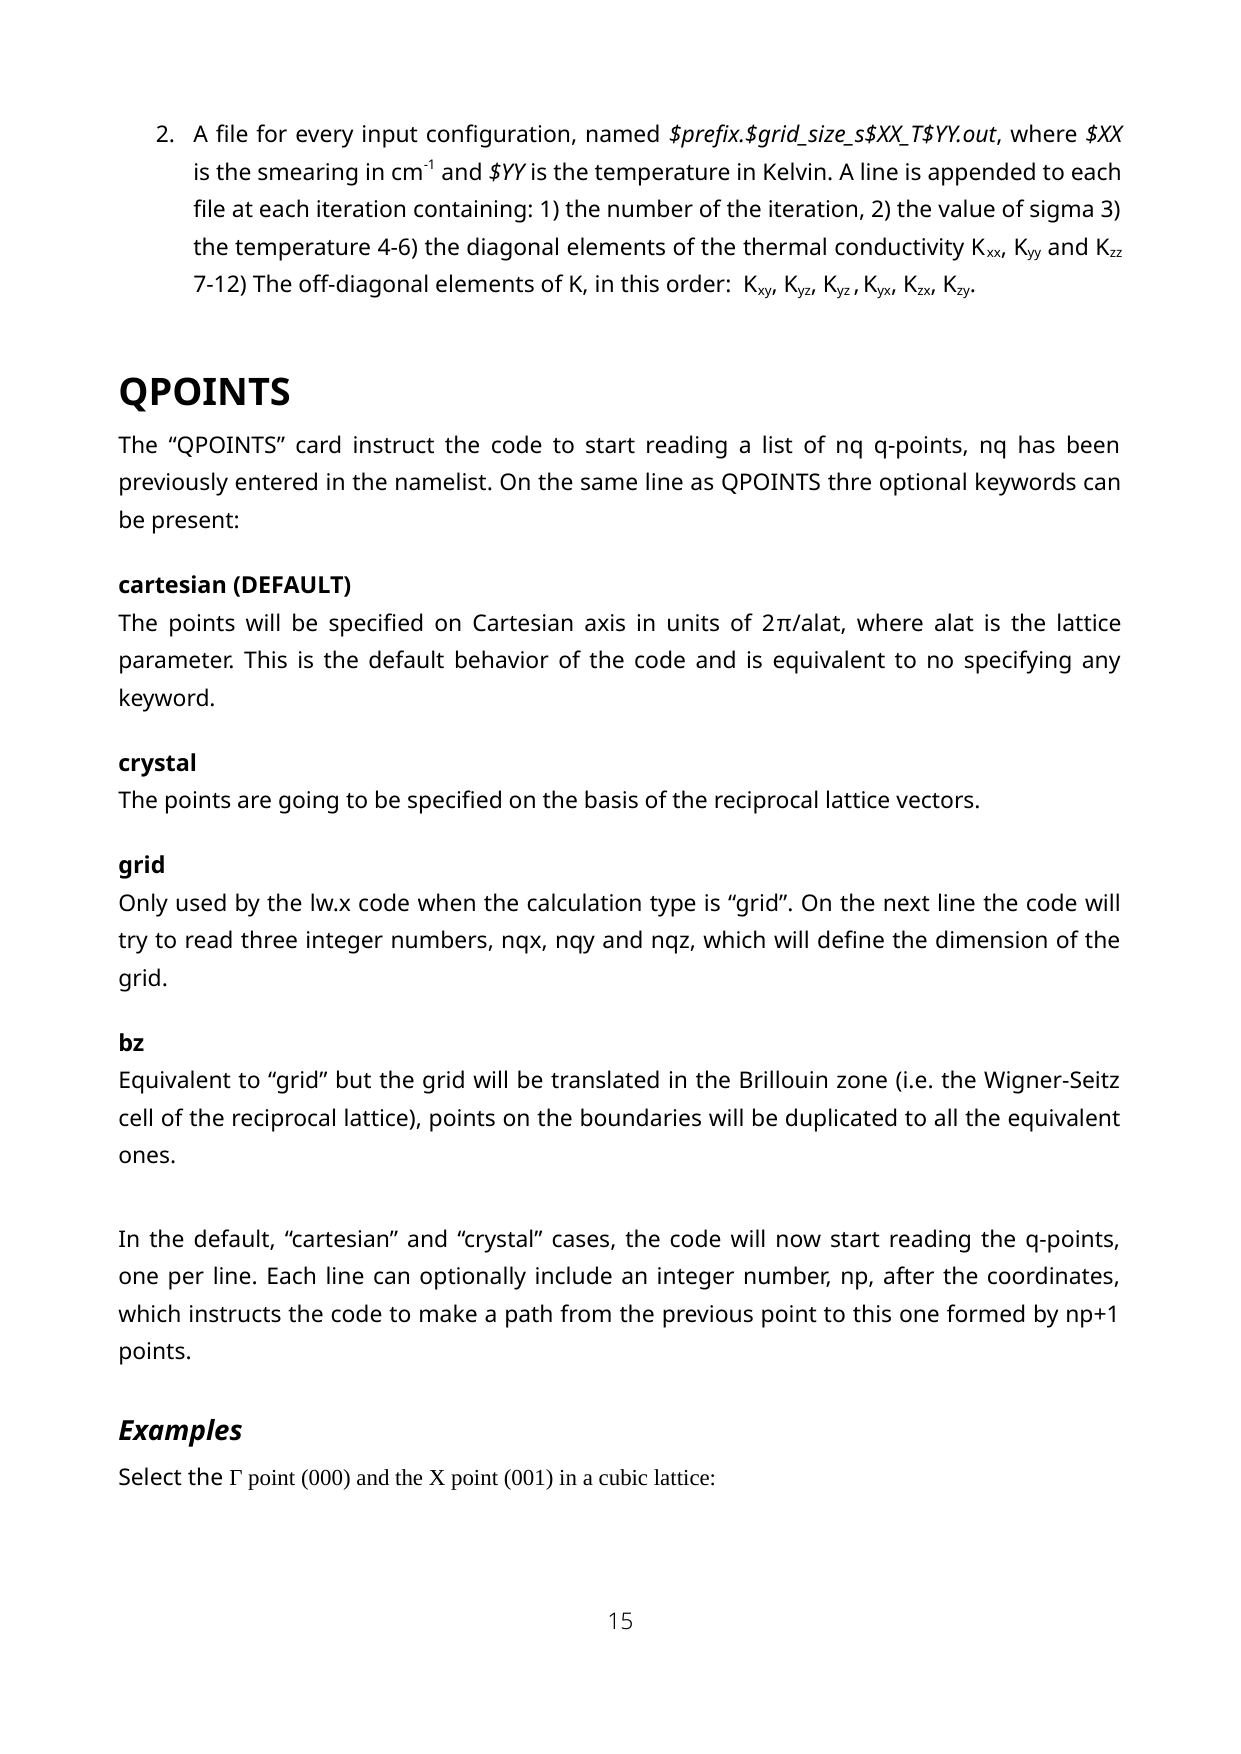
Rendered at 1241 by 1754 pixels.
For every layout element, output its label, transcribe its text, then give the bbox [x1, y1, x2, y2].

text The points are going to be specified on the basis of the reciprocal lattice vectors. [118, 784, 1122, 815]
subtitle cartesian (DEFAULT) [118, 568, 1122, 600]
subtitle grid [118, 849, 1122, 880]
text The “QPOINTS” card instruct the code to start reading a list of nq q-points, nq has been previously entered in the namelist. On the same line as QPOINTS thre optional keywords can be present: [118, 429, 1122, 535]
subtitle QPOINTS [118, 365, 1122, 417]
text Only used by the lw.x code when the calculation type is “grid”. On the next line the code will try to read three integer numbers, nqx, nqy and nqz, which will define the dimension of the grid. [118, 887, 1122, 993]
text In the default, “cartesian” and “crystal” cases, the code will now start reading the q-points, one per line. Each line can optionally include an integer number, np, after the coordinates, which instructs the code to make a path from the previous point to this one formed by np+1 points. [118, 1223, 1122, 1366]
text The points will be specified on Cartesian axis in units of 2π/alat, where alat is the lattice parameter. This is the default behavior of the code and is equivalent to no specifying any keyword. [118, 606, 1122, 713]
text Equivalent to “grid” but the grid will be translated in the Brillouin zone (i.e. the Wigner-Seitz cell of the reciprocal lattice), points on the boundaries will be duplicated to all the equivalent ones. [118, 1064, 1122, 1171]
text Select the Γ point (000) and the X point (001) in a cubic lattice: [118, 1461, 1122, 1492]
subtitle crystal [118, 746, 1122, 778]
list A file for every input configuration, named $prefix.$grid_size_s$XX_T$YY.out, where $XX is the smearing in cm-1 and $YY is the temperature in Kelvin. A line is appended to each file at each iteration containing: 1) the number of the iteration, 2) the value of sigma 3) the temperature 4-6) the diagonal elements of the thermal conductivity Kxx, Kyy and Kzz 7-12) The off-diagonal elements of K, in this order: Kxy, Kyz, Kyz , Kyx, Kzx, Kzy. [156, 118, 1122, 299]
subtitle bz [118, 1026, 1122, 1058]
subtitle Examples [118, 1411, 1122, 1449]
